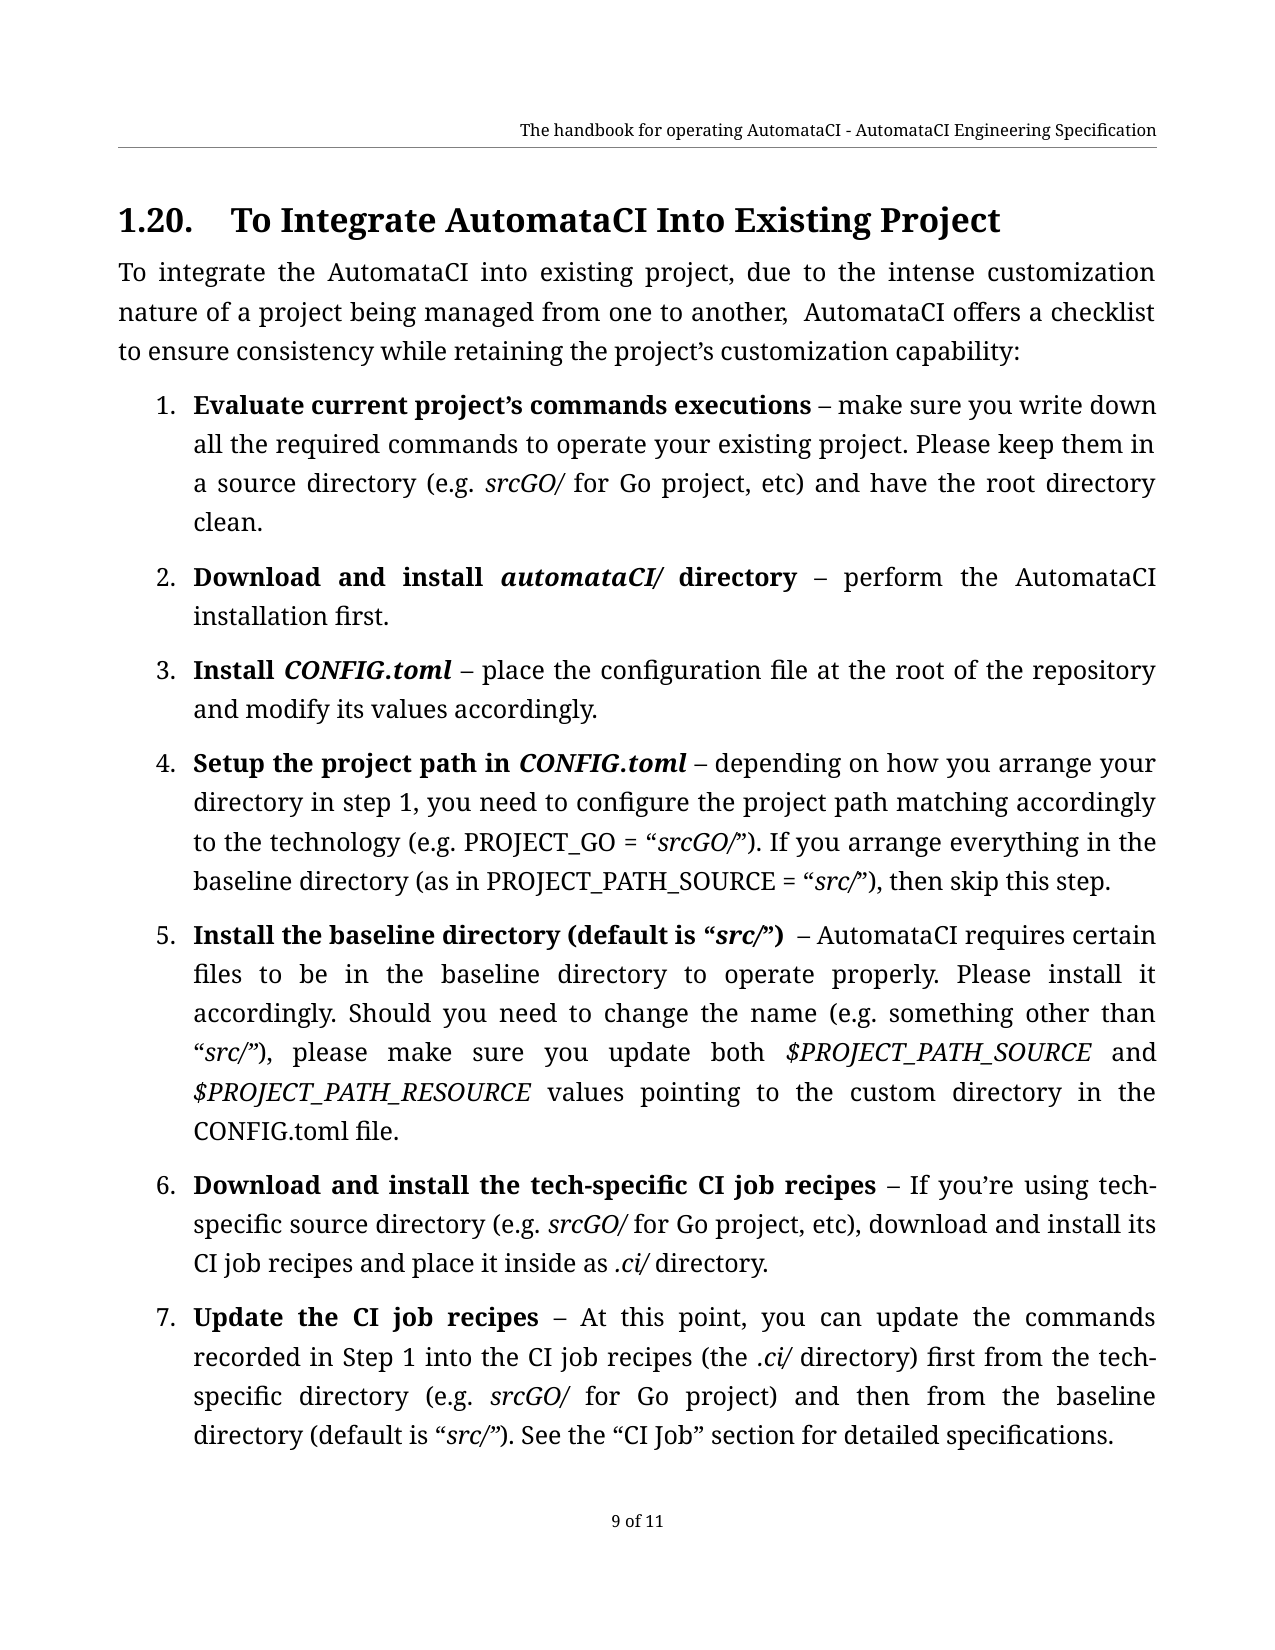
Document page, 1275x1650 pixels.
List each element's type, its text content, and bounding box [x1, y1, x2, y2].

list Download and install automataCI/ directory – perform the AutomataCI installation first. [156, 559, 1157, 632]
subtitle To Integrate AutomataCI Into Existing Project [118, 197, 1157, 243]
list Install CONFIG.toml – place the configuration file at the root of the repository and modify its values accordingly. [156, 653, 1157, 726]
list Download and install the tech-specific CI job recipes – If you’re using tech-specific source directory (e.g. srcGO/ for Go project, etc), download and install its CI job recipes and place it inside as .ci/ directory. [156, 1168, 1157, 1280]
list Evaluate current project’s commands executions – make sure you write down all the required commands to operate your existing project. Please keep them in a source directory (e.g. srcGO/ for Go project, etc) and have the root directory clean. [156, 388, 1157, 539]
list Update the CI job recipes – At this point, you can update the commands recorded in Step 1 into the CI job recipes (the .ci/ directory) first from the tech-specific directory (e.g. srcGO/ for Go project) and then from the baseline directory (default is “src/”). See the “CI Job” section for detailed specifications. [156, 1300, 1157, 1452]
list Setup the project path in CONFIG.toml – depending on how you arrange your directory in step 1, you need to configure the project path matching accordingly to the technology (e.g. PROJECT_GO = “srcGO/”). If you arrange everything in the baseline directory (as in PROJECT_PATH_SOURCE = “src/”), then skip this step. [156, 746, 1157, 897]
list Install the baseline directory (default is “src/”) – AutomataCI requires certain files to be in the baseline directory to operate properly. Please install it accordingly. Should you need to change the name (e.g. something other than “src/”), please make sure you update both $PROJECT_PATH_SOURCE and $PROJECT_PATH_RESOURCE values pointing to the custom directory in the CONFIG.toml file. [156, 918, 1157, 1147]
text To integrate the AutomataCI into existing project, due to the intense customization nature of a project being managed from one to another, AutomataCI offers a checklist to ensure consistency while retaining the project’s customization capability: [118, 255, 1157, 367]
